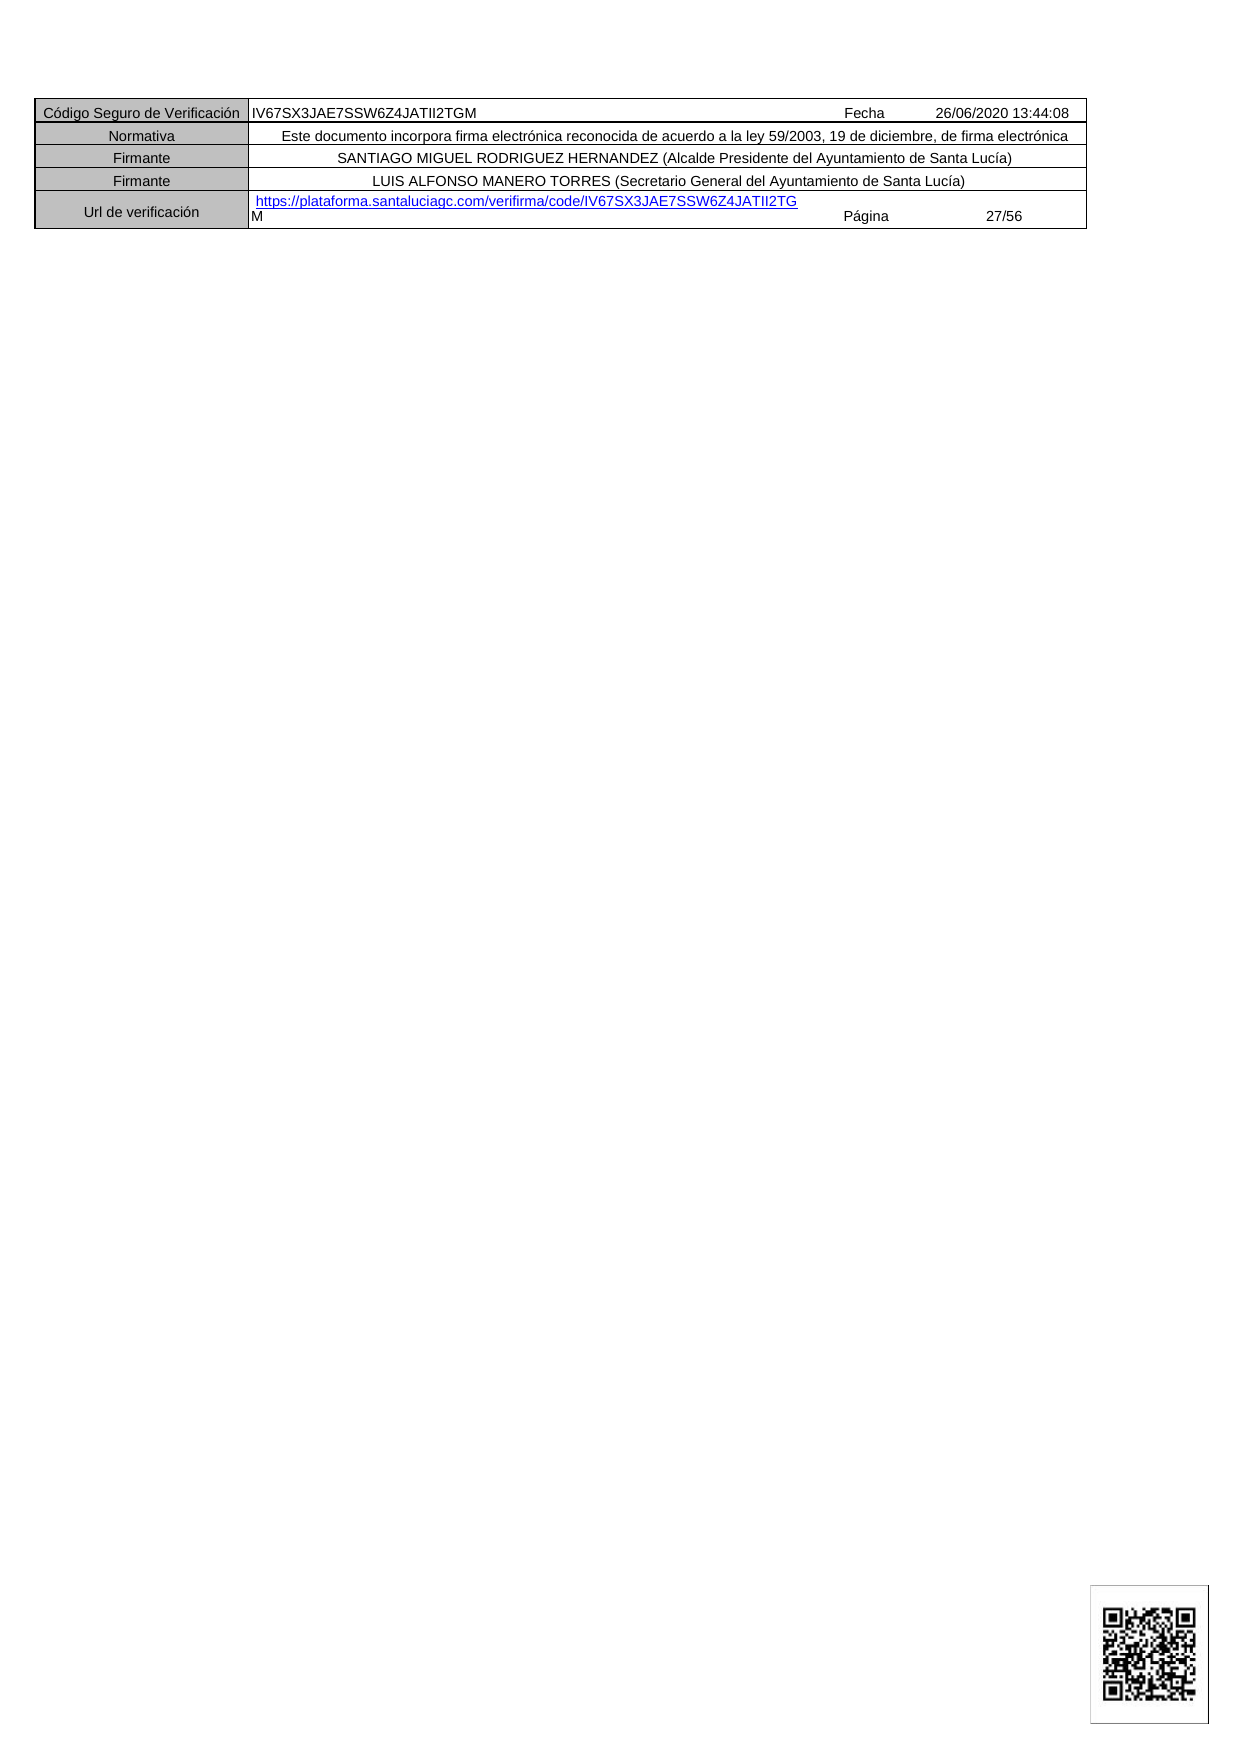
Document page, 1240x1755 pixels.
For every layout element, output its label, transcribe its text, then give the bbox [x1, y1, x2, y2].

table_cell https://plataforma.santaluciagc.com/verifirma/code/IV67SX3JAE7SSW6Z4JATII2TG M Página 27/56 [249, 191, 1086, 228]
picture [1090, 1585, 1209, 1724]
table_header IV67SX3JAE7SSW6Z4JATII2TGM Fecha 26/06/2020 13:44:08 [249, 99, 1086, 121]
table_cell LUIS ALFONSO MANERO TORRES (Secretario General del Ayuntamiento de Santa Lucía) [249, 168, 1086, 190]
table_cell Este documento incorpora firma electrónica reconocida de acuerdo a la ley 59/2003, 19 de diciembre, de firma electrónica [249, 123, 1086, 144]
table_cell Normativa [36, 123, 248, 144]
table_header Código Seguro de Verificación [36, 99, 248, 121]
table_cell SANTIAGO MIGUEL RODRIGUEZ HERNANDEZ (Alcalde Presidente del Ayuntamiento de Santa Lucía) [249, 145, 1086, 167]
table_cell Firmante [36, 145, 248, 167]
table_cell Url de verificación [36, 191, 248, 228]
table_cell Firmante [36, 168, 248, 190]
